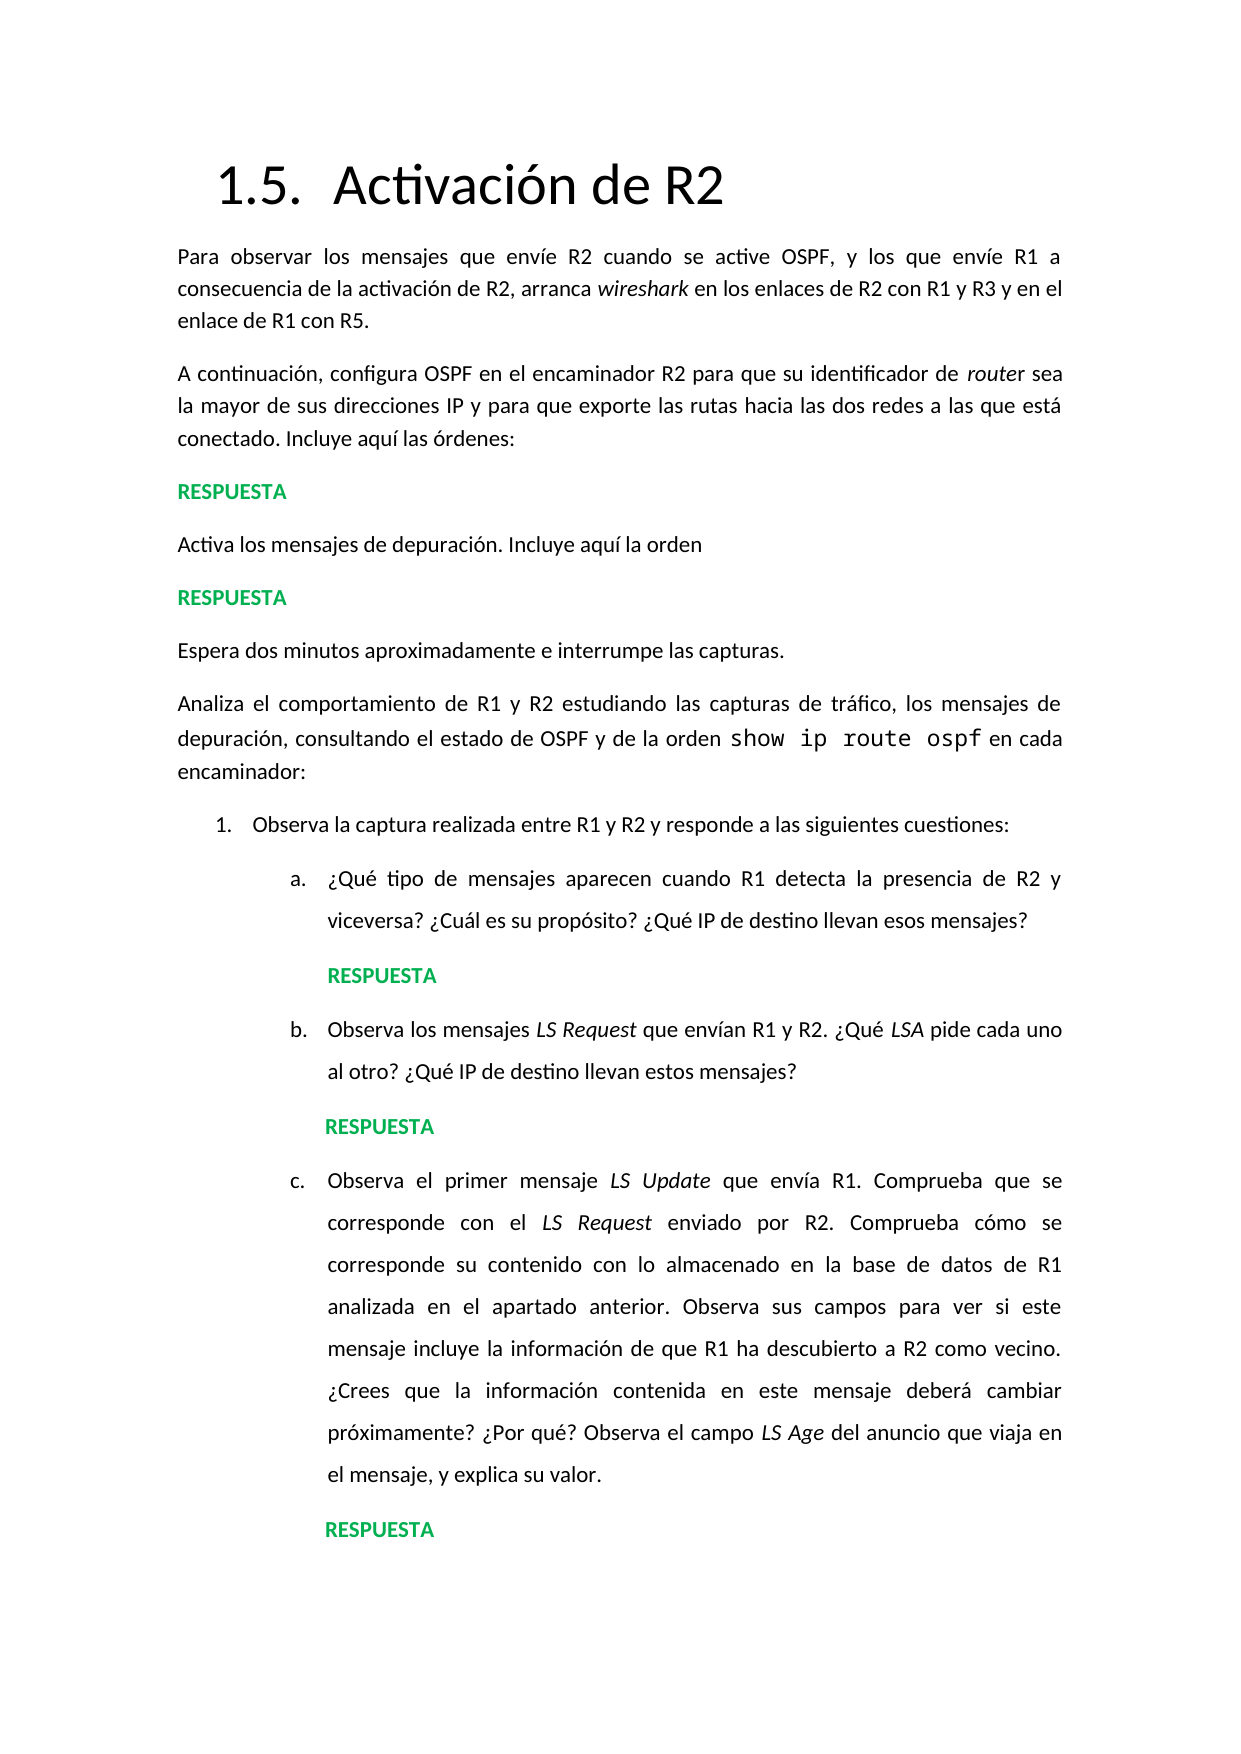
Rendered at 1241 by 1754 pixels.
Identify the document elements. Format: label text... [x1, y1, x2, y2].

text RESPUESTA [177, 477, 1063, 505]
subtitle Activación de R2 [215, 148, 1063, 219]
text A continuación, configura OSPF en el encaminador R2 para que su identificador de router sea la mayor de sus direcciones IP y para que exporte las rutas hacia las dos redes a las que está conectado. Incluye aquí las órdenes: [177, 359, 1063, 452]
text RESPUESTA [177, 583, 1063, 611]
text Analiza el comportamiento de R1 y R2 estudiando las capturas de tráfico, los mensajes de depuración, consultando el estado de OSPF y de la orden show ip route ospf en cada encaminador: [177, 689, 1063, 785]
text Activa los mensajes de depuración. Incluye aquí la orden [177, 530, 1063, 558]
list Observa los mensajes LS Request que envían R1 y R2. ¿Qué LSA pide cada uno al otro? ¿Qué IP de destino llevan estos mensajes? [290, 1015, 1063, 1085]
text Espera dos minutos aproximadamente e interrumpe las capturas. [177, 636, 1063, 664]
list ¿Qué tipo de mensajes aparecen cuando R1 detecta la presencia de R2 y viceversa? ¿Cuál es su propósito? ¿Qué IP de destino llevan esos mensajes? [290, 864, 1063, 934]
list Observa la captura realizada entre R1 y R2 y responde a las siguientes cuestiones: [215, 810, 1063, 838]
text RESPUESTA [325, 1515, 1063, 1543]
text RESPUESTA [327, 961, 1063, 989]
text Para observar los mensajes que envíe R2 cuando se active OSPF, y los que envíe R1 a consecuencia de la activación de R2, arranca wireshark en los enlaces de R2 con R1 y R3 y en el enlace de R1 con R5. [177, 242, 1063, 334]
list Observa el primer mensaje LS Update que envía R1. Comprueba que se corresponde con el LS Request enviado por R2. Comprueba cómo se corresponde su contenido con lo almacenado en la base de datos de R1 analizada en el apartado anterior. Observa sus campos para ver si este mensaje incluye la información de que R1 ha descubierto a R2 como vecino. ¿Crees que la información contenida en este mensaje deberá cambiar próximamente? ¿Por qué? Observa el campo LS Age del anuncio que viaja en el mensaje, y explica su valor. [290, 1166, 1063, 1488]
text RESPUESTA [325, 1112, 1063, 1140]
